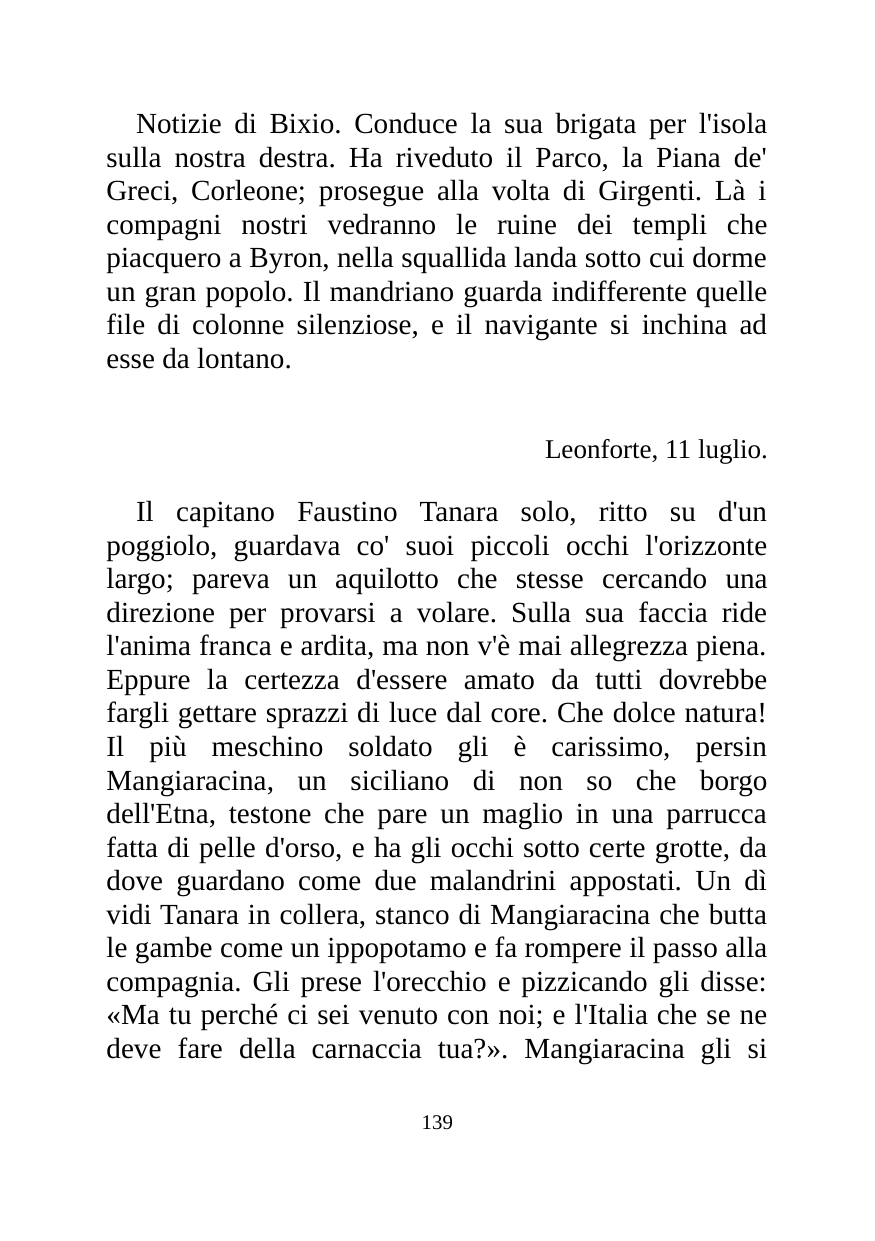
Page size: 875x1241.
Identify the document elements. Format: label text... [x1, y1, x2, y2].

text Leonforte, 11 luglio. [106, 434, 768, 465]
text Notizie di Bixio. Conduce la sua brigata per l'isola sulla nostra destra. Ha riveduto il Parco, la Piana de' Greci, Corleone; prosegue alla volta di Girgenti. Là i compagni nostri vedranno le ruine dei templi che piacquero a Byron, nella squallida landa sotto cui dorme un gran popolo. Il mandriano guarda indifferente quelle file di colonne silenziose, e il navigante si inchina ad esse da lontano. [106, 106, 768, 374]
text Il capitano Faustino Tanara solo, ritto su d'un poggiolo, guardava co' suoi piccoli occhi l'orizzonte largo; pareva un aquilotto che stesse cercando una direzione per provarsi a volare. Sulla sua faccia ride l'anima franca e ardita, ma non v'è mai allegrezza piena. Eppure la certezza d'essere amato da tutti dovrebbe fargli gettare sprazzi di luce dal core. Che dolce natura! Il più meschino soldato gli è carissimo, persin Mangiaracina, un siciliano di non so che borgo dell'Etna, testone che pare un maglio in una parrucca fatta di pelle d'orso, e ha gli occhi sotto certe grotte, da dove guardano come due malandrini appostati. Un dì vidi Tanara in collera, stanco di Mangiaracina che butta le gambe come un ippopotamo e fa rompere il passo alla compagnia. Gli prese l'orecchio e pizzicando gli disse: «Ma tu perché ci sei venuto con noi; e l'Italia che se ne deve fare della carnaccia tua?». Mangiaracina gli si [106, 494, 768, 1064]
